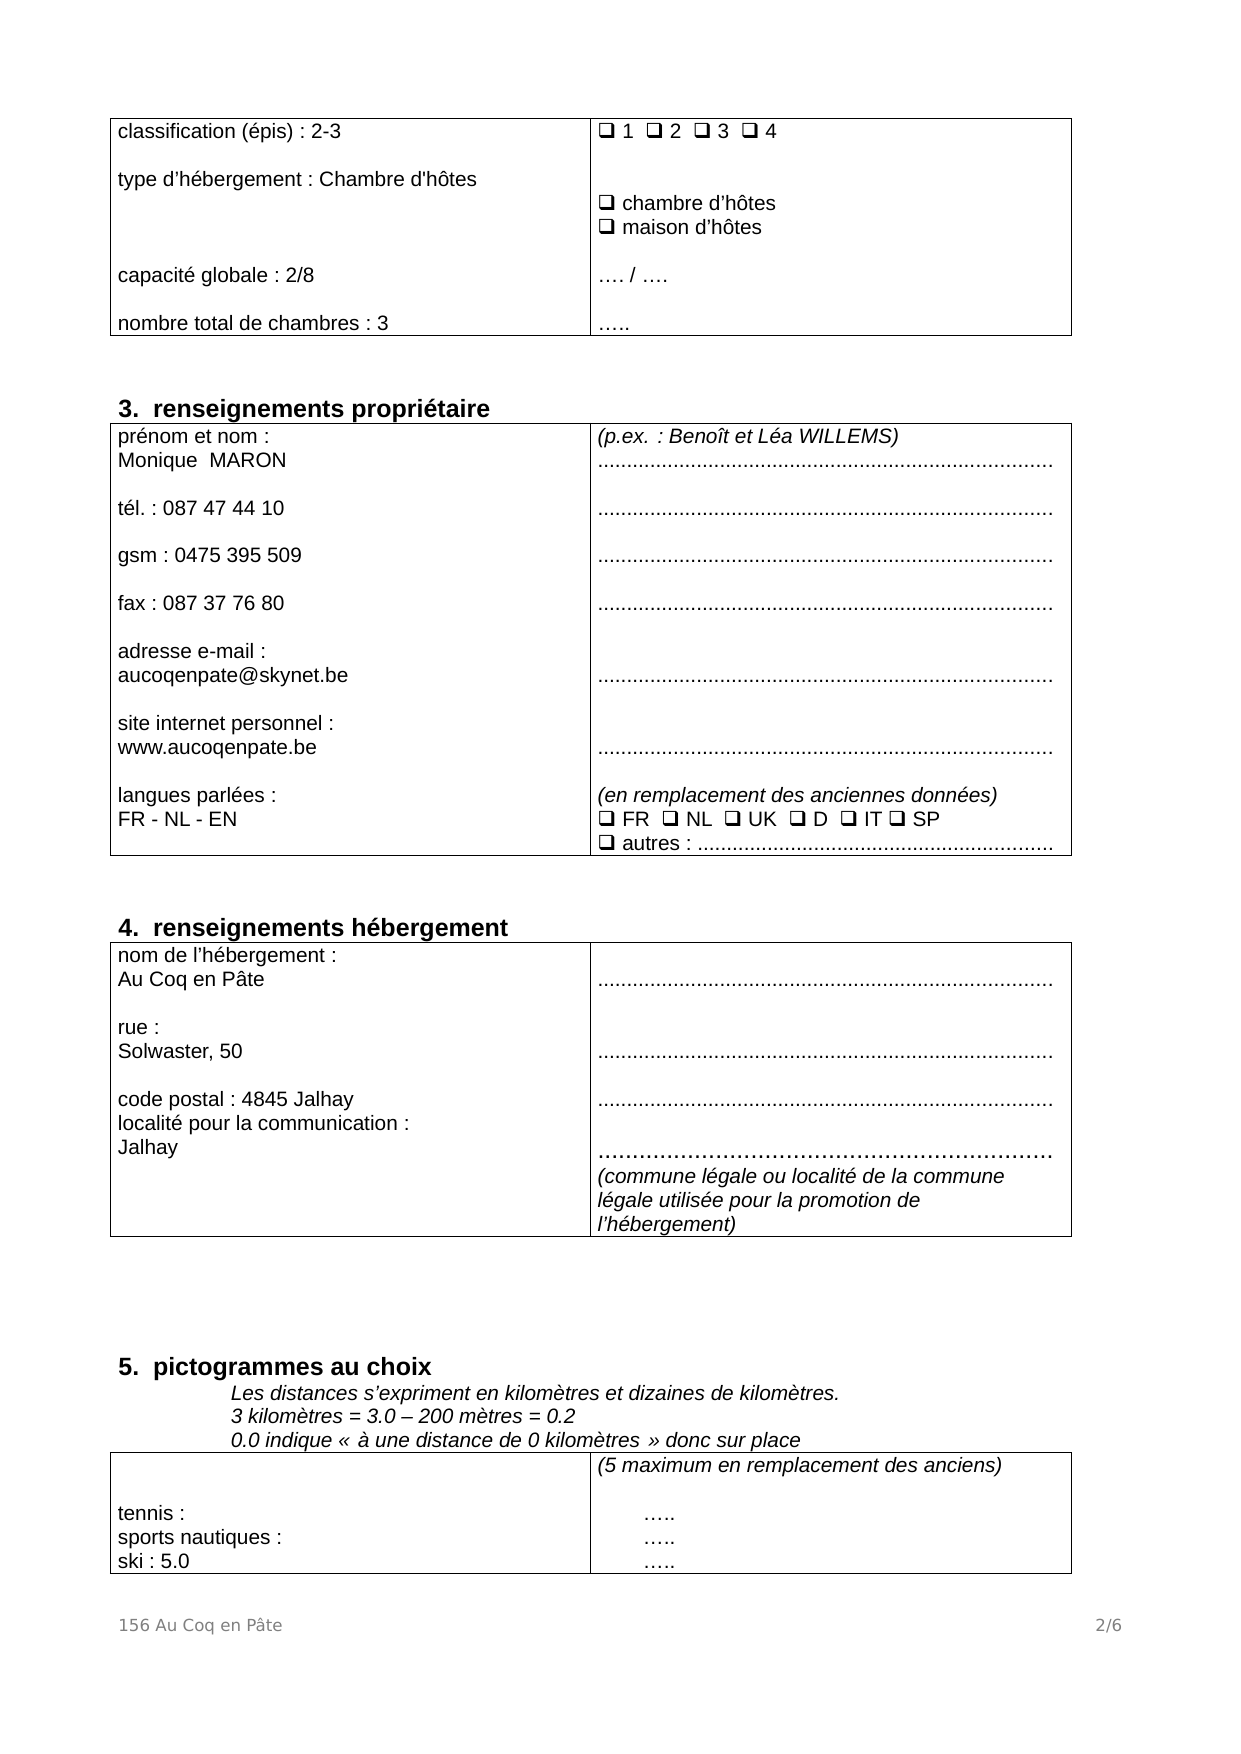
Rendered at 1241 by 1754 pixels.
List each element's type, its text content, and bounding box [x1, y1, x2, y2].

text 3 kilomètres = 3.0 – 200 mètres = 0.2 [231, 1404, 1122, 1428]
table_header tennis : sports nautiques : ski : 5.0 [111, 1453, 590, 1573]
text 3. renseignements propriétaire [118, 394, 1122, 422]
table_header prénom et nom : Monique MARON tél. : 087 47 44 10 gsm : 0475 395 509 fax : 087 37 76 80 adresse e-mail : aucoqenpate@skynet.be site internet personnel : www.aucoqenpate.be langues parlées : FR - NL - EN [111, 424, 590, 855]
text Les distances s’expriment en kilomètres et dizaines de kilomètres. [231, 1380, 1122, 1404]
text 5. pictogrammes au choix [118, 1352, 1122, 1380]
text 4. renseignements hébergement [118, 913, 1122, 942]
table_header  1  2  3  4  chambre d’hôtes  maison d’hôtes …. / …. ….. [591, 119, 1071, 335]
table_header (5 maximum en remplacement des anciens) ….. ….. ….. [591, 1453, 1071, 1573]
text 0.0 indique « à une distance de 0 kilomètres » donc sur place [231, 1428, 1122, 1452]
table_header (commune légale ou localité de la commune légale utilisée pour la promotion de l’hébergement) [591, 943, 1071, 1236]
table_header nom de l’hébergement : Au Coq en Pâte rue : Solwaster, 50 code postal : 4845 Jalhay localité pour la communication : Jalhay [111, 943, 590, 1236]
table_header (p.ex. : Benoît et Léa WILLEMS) (en remplacement des anciennes données)  FR  NL  UK  D  IT  SP  autres : [591, 424, 1071, 855]
table_header classification (épis) : 2-3 type d’hébergement : Chambre d'hôtes capacité globale : 2/8 nombre total de chambres : 3 [111, 119, 590, 335]
